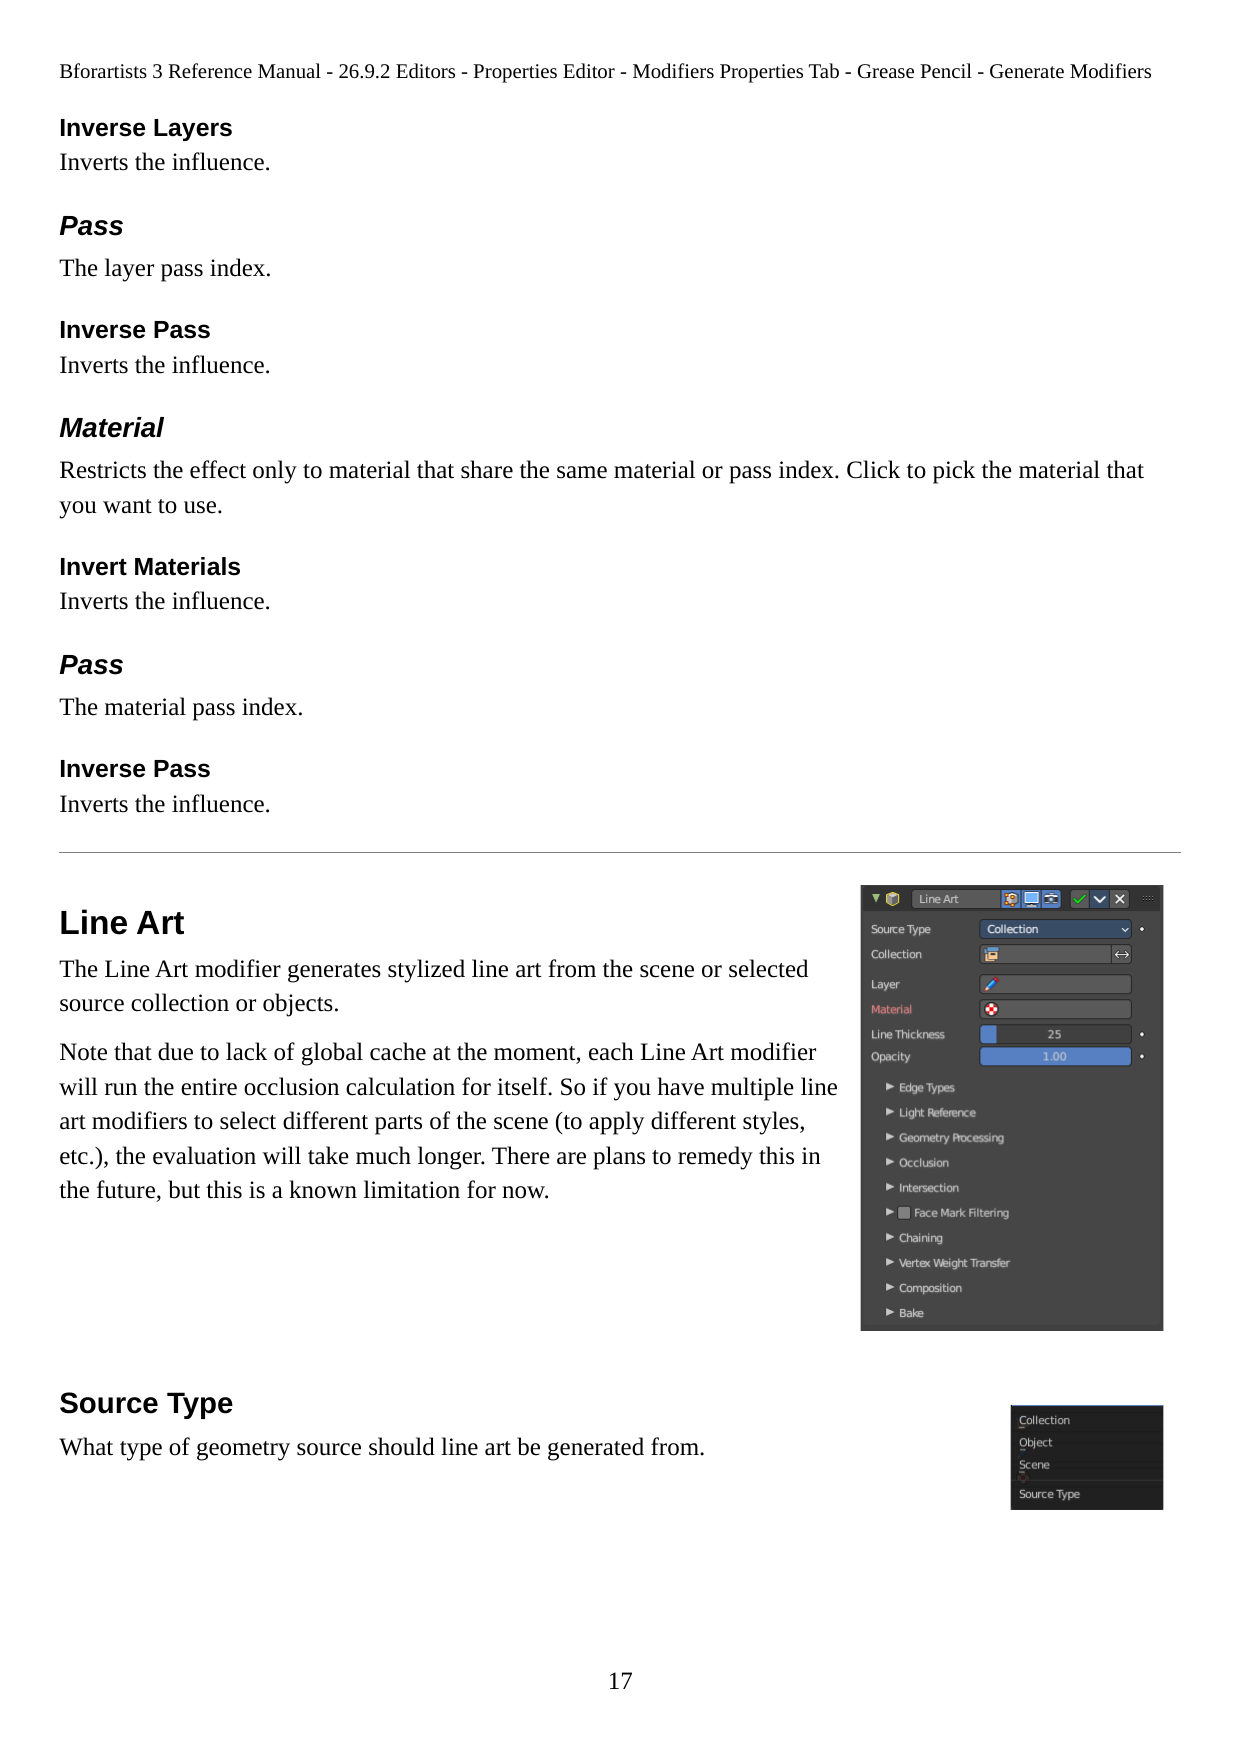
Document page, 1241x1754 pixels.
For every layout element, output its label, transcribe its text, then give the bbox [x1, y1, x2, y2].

text The layer pass index. [59, 253, 1181, 282]
subtitle Line Art [59, 903, 860, 941]
text The Line Art modifier generates stylized line art from the scene or selected source collection or objects. [59, 954, 860, 1017]
subtitle [1164, 903, 1181, 941]
subtitle Pass [59, 648, 1181, 680]
text Inverts the influence. [59, 789, 1181, 817]
text What type of geometry source should line art be generated from. [59, 1432, 1010, 1461]
subtitle Invert Materials [59, 552, 1181, 580]
text Inverts the influence. [59, 586, 1181, 615]
subtitle Source Type [59, 1386, 1181, 1420]
text Note that due to lack of global cache at the moment, each Line Art modifier will run the entire occlusion calculation for itself. So if you have multiple line art modifiers to select different parts of the scene (to apply different styles, etc.), the evaluation will take much longer. There are plans to remedy this in the future, but this is a known limitation for now. [59, 1037, 860, 1204]
subtitle Pass [59, 209, 1181, 241]
text The material pass index. [59, 692, 1181, 721]
picture [860, 885, 1164, 1331]
subtitle Inverse Layers [59, 113, 1181, 141]
text Inverts the influence. [59, 350, 1181, 378]
subtitle Material [59, 411, 1181, 443]
subtitle Inverse Pass [59, 315, 1181, 343]
subtitle Inverse Pass [59, 754, 1181, 782]
picture [1010, 1405, 1164, 1510]
text Restricts the effect only to material that share the same material or pass index. Click to pick the material that you want to use. [59, 456, 1181, 519]
text Inverts the influence. [59, 147, 1181, 176]
